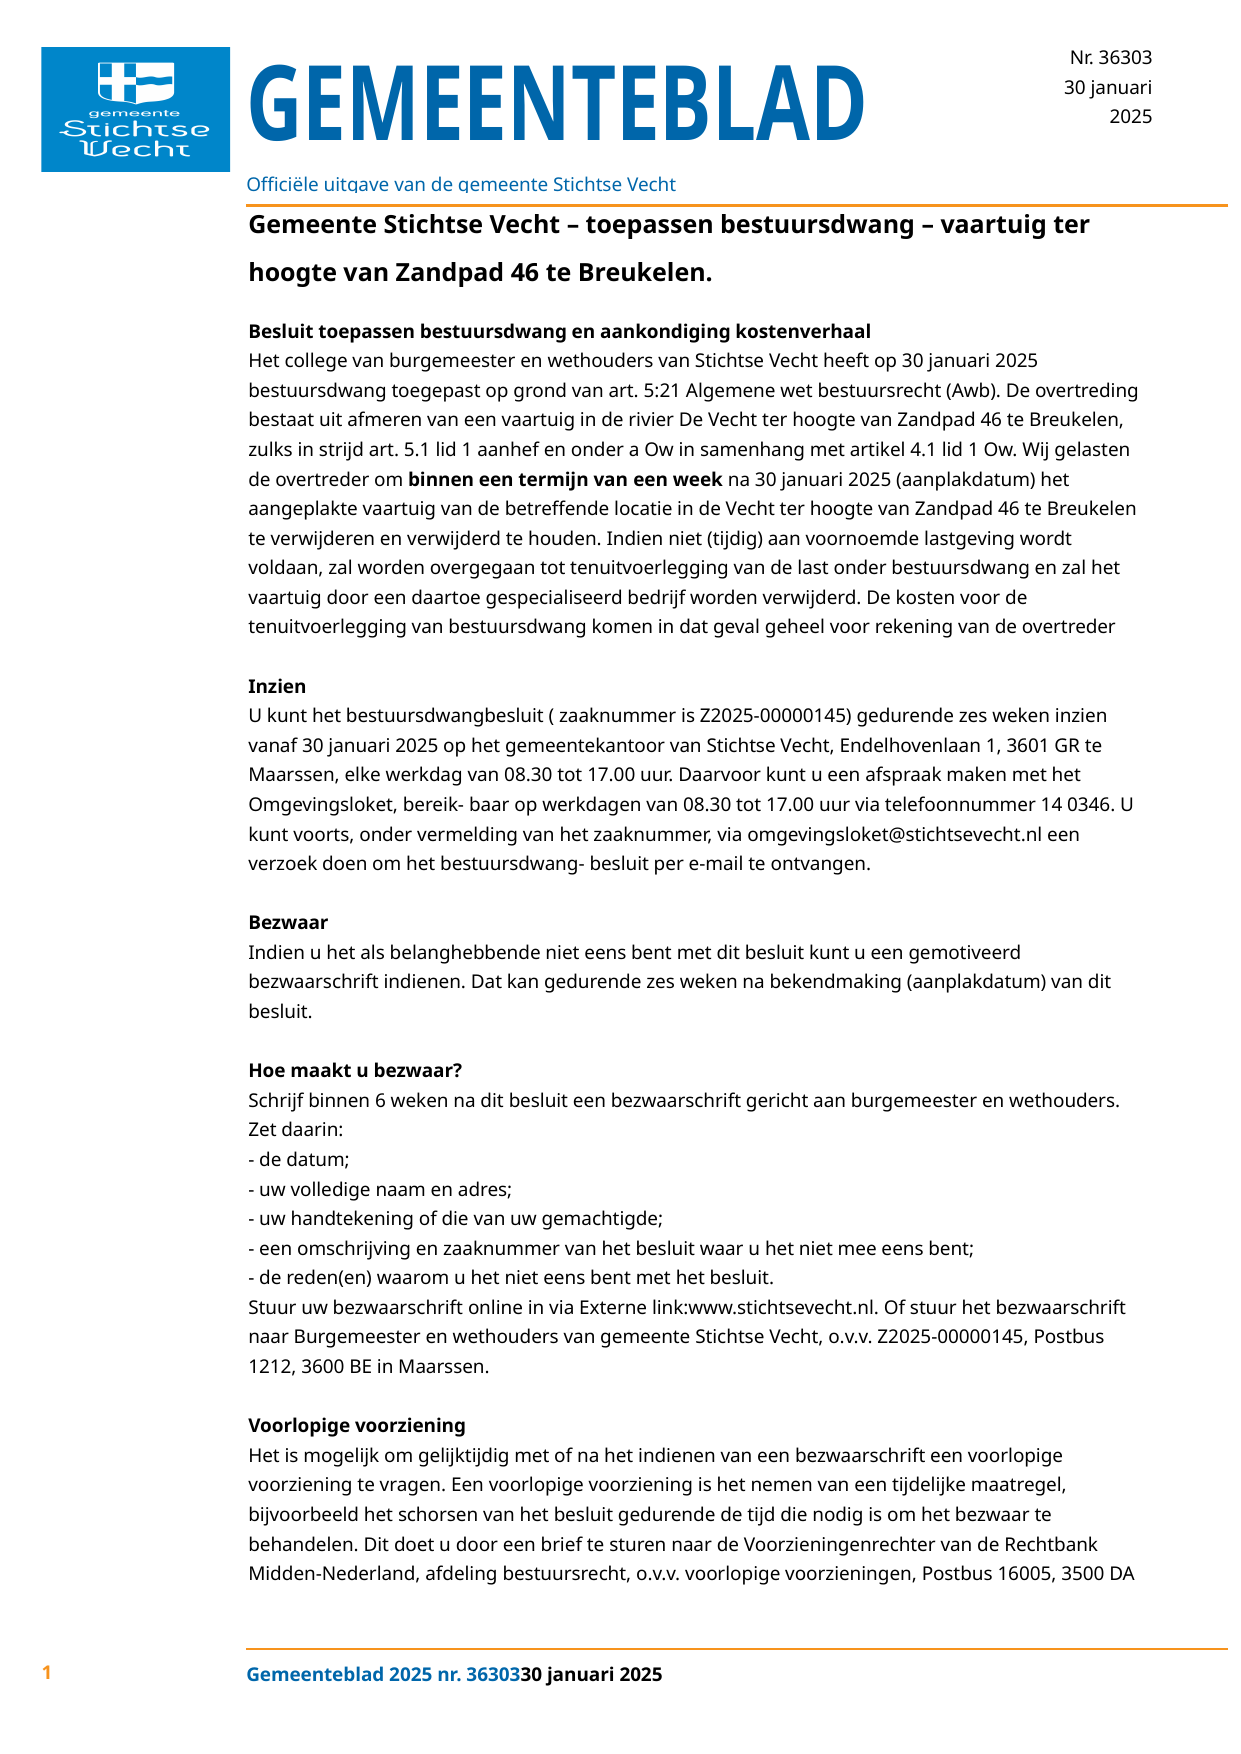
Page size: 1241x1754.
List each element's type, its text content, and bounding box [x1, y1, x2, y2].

text Gemeente Stichtse Vecht – toepassen bestuursdwang – vaartuig ter hoogte van Zandpad 46 te Breukelen. [248, 207, 1152, 288]
text Het is mogelijk om gelijktijdig met of na het indienen van een bezwaarschrift een voorlopige voorziening te vragen. Een voorlopige voorziening is het nemen van een tijdelijke maatregel, bijvoorbeeld het schorsen van het besluit gedurende de tijd die nodig is om het bezwaar te behandelen. Dit doet u door een brief te sturen naar de Voorzieningenrechter van de Rechtbank Midden-Nederland, afdeling bestuursrecht, o.v.v. voorlopige voorzieningen, Postbus 16005, 3500 DA [248, 1442, 1152, 1586]
text - de reden(en) waarom u het niet eens bent met het besluit. [248, 1264, 1152, 1290]
text Bezwaar [248, 909, 1152, 935]
text Schrijf binnen 6 weken na dit besluit een bezwaarschrift gericht aan burgemeester en wethouders. Zet daarin: [248, 1087, 1152, 1142]
text U kunt het bestuursdwangbesluit ( zaaknummer is Z2025-00000145) gedurende zes weken inzien vanaf 30 januari 2025 op het gemeentekantoor van Stichtse Vecht, Endelhovenlaan 1, 3601 GR te Maarssen, elke werkdag van 08.30 tot 17.00 uur. Daarvoor kunt u een afspraak maken met het Omgevingsloket, bereik- baar op werkdagen van 08.30 tot 17.00 uur via telefoonnummer 14 0346. U kunt voorts, onder vermelding van het zaaknummer, via omgevingsloket@stichtsevecht.nl een verzoek doen om het bestuursdwang- besluit per e-mail te ontvangen. [248, 702, 1152, 876]
text - uw volledige naam en adres; [248, 1176, 1152, 1202]
picture [137, 63, 174, 103]
text Hoe maakt u bezwaar? [248, 1057, 1152, 1083]
text Inzien [248, 673, 1152, 699]
text - een omschrijving en zaaknummer van het besluit waar u het niet mee eens bent; [248, 1235, 1152, 1261]
picture [99, 63, 135, 101]
text Besluit toepassen bestuursdwang en aankondiging kostenverhaal [248, 318, 1152, 344]
text - de datum; [248, 1146, 1152, 1172]
text - uw handtekening of die van uw gemachtigde; [248, 1205, 1152, 1231]
text Voorlopige voorziening [248, 1412, 1152, 1438]
text Stuur uw bezwaarschrift online in via Externe link:www.stichtsevecht.nl. Of stuur het bezwaarschrift naar Burgemeester en wethouders van gemeente Stichtse Vecht, o.v.v. Z2025-00000145, Postbus 1212, 3600 BE in Maarssen. [248, 1294, 1152, 1379]
text Het college van burgemeester en wethouders van Stichtse Vecht heeft op 30 januari 2025 bestuursdwang toegepast op grond van art. 5:21 Algemene wet bestuursrecht (Awb). De overtreding bestaat uit afmeren van een vaartuig in de rivier De Vecht ter hoogte van Zandpad 46 te Breukelen, zulks in strijd art. 5.1 lid 1 aanhef en onder a Ow in samenhang met artikel 4.1 lid 1 Ow. Wij gelasten de overtreder om binnen een termijn van een week na 30 januari 2025 (aanplakdatum) het aangeplakte vaartuig van de betreffende locatie in de Vecht ter hoogte van Zandpad 46 te Breukelen te verwijderen en verwijderd te houden. Indien niet (tijdig) aan voornoemde lastgeving wordt voldaan, zal worden overgegaan tot tenuitvoerlegging van de last onder bestuursdwang en zal het vaartuig door een daartoe gespecialiseerd bedrijf worden verwijderd. De kosten voor de tenuitvoerlegging van bestuursdwang komen in dat geval geheel voor rekening van de overtreder [248, 347, 1152, 639]
text Indien u het als belanghebbende niet eens bent met dit besluit kunt u een gemotiveerd bezwaarschrift indienen. Dat kan gedurende zes weken na bekendmaking (aanplakdatum) van dit besluit. [248, 939, 1152, 1024]
